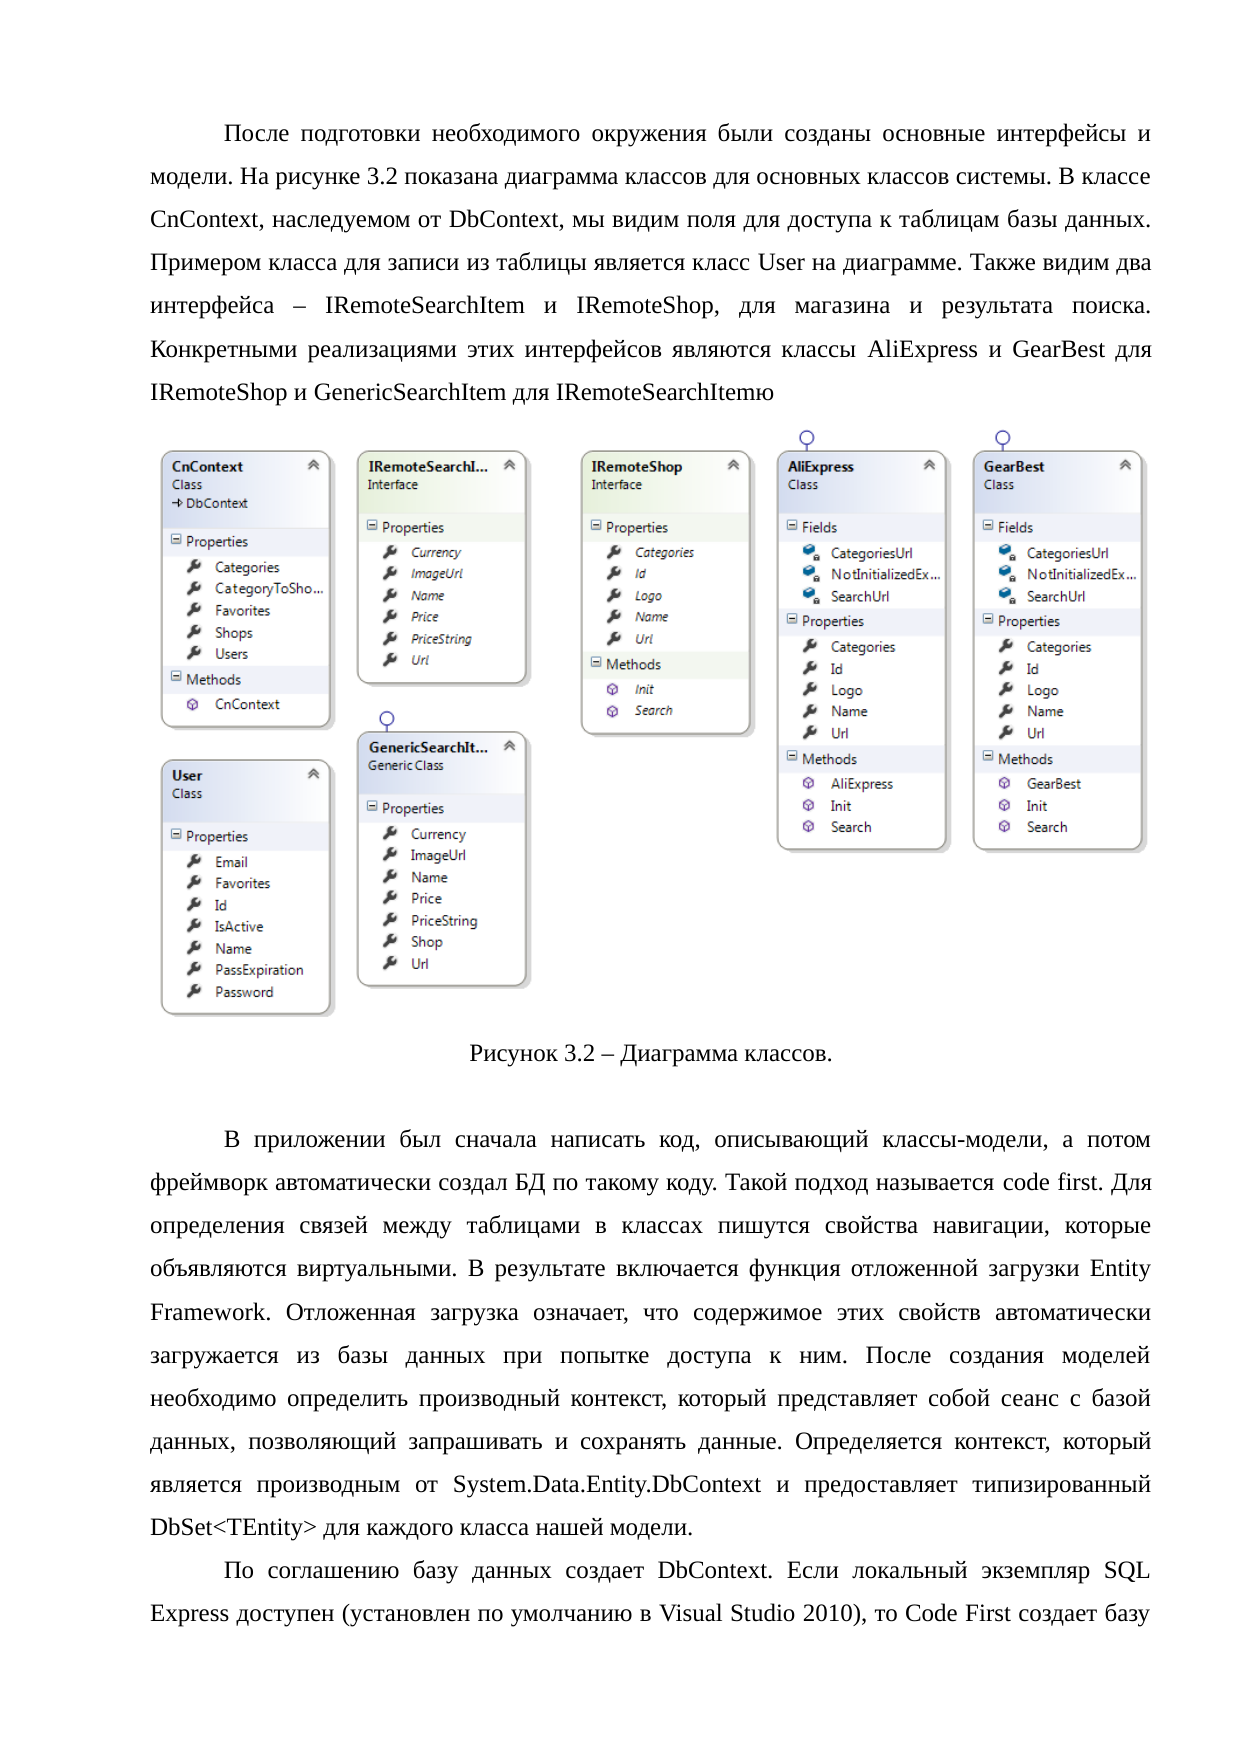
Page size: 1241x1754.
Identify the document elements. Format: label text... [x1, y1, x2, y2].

text По соглашению базу данных создает DbContext. Если локальный экземпляр SQL Express доступен (установлен по умолчанию в Visual Studio 2010), то Code First создает базу [150, 1555, 1152, 1627]
text В приложении был сначала написать код, описывающий классы-модели, а потом фреймворк автоматически создал БД по такому коду. Такой подход называется code first. Для определения связей между таблицами в классах пишутся свойства навигации, которые объявляются виртуальными. В результате включается функция отложенной загрузки Entity Framework. Отложенная загрузка означает, что содержимое этих свойств автоматически загружается из базы данных при попытке доступа к ним. После создания моделей необходимо определить производный контекст, который представляет собой сеанс с базой данных, позволяющий запрашивать и сохранять данные. Определяется контекст, который является производным от System.Data.Entity.DbContext и предоставляет типизированный DbSet<TEntity> для каждого класса нашей модели. [150, 1124, 1152, 1541]
text После подготовки необходимого окружения были созданы основные интерфейсы и модели. На рисунке 3.2 показана диаграмма классов для основных классов системы. В классе CnContext, наследуемом от DbContext, мы видим поля для доступа к таблицам базы данных. Примером класса для записи из таблицы является класс User на диаграмме. Также видим два интерфейса – IRemoteSearchItem и IRemoteShop, для магазина и результата поиска. Конкретными реализациями этих интерфейсов являются классы AliExpress и GearBest для IRemoteShop и GenericSearchItem для IRemoteSearchItemю [150, 118, 1152, 406]
text Рисунок 3.2 – Диаграмма классов. [150, 1038, 1152, 1067]
